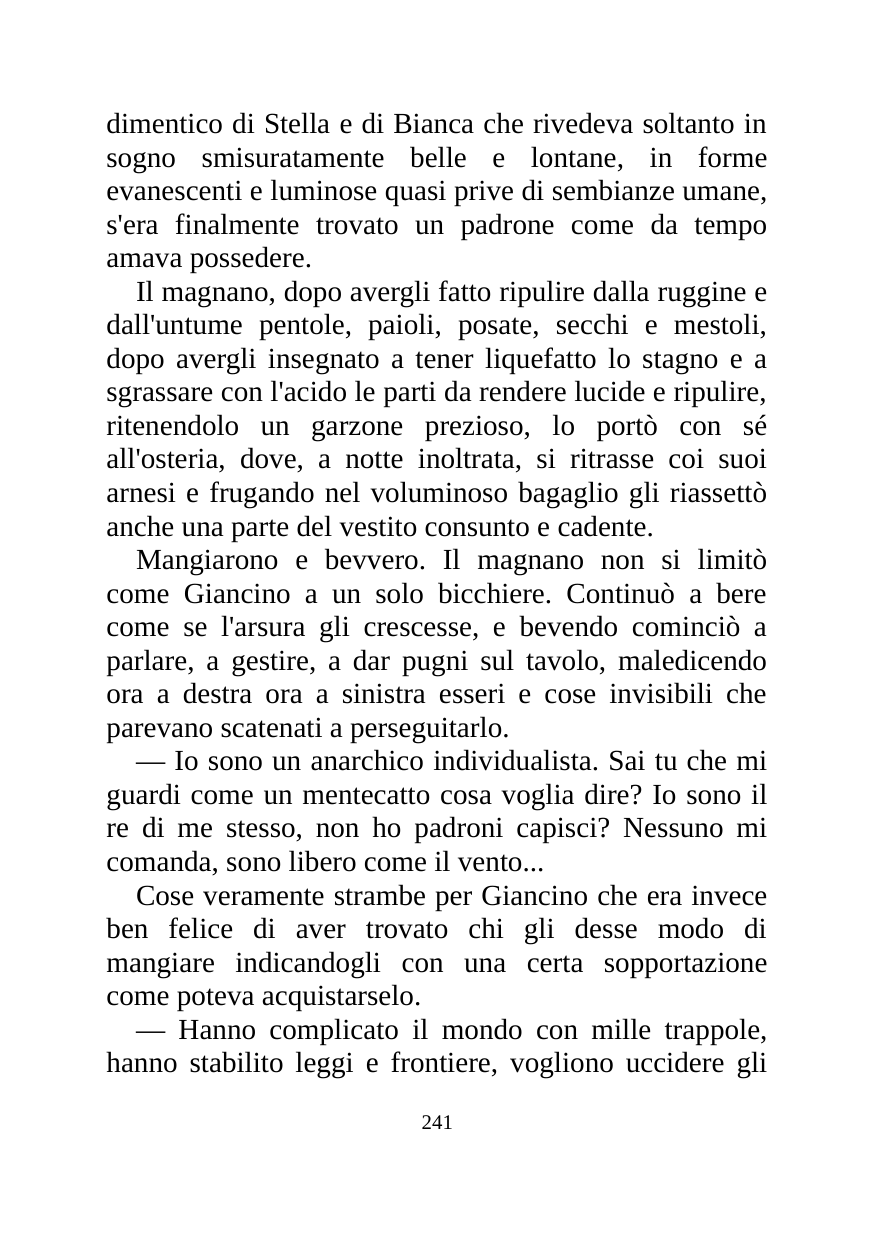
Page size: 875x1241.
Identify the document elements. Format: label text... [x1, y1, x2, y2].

text — Hanno complicato il mondo con mille trappole, hanno stabilito leggi e frontiere, vogliono uccidere gli [106, 1012, 768, 1079]
text Mangiarono e bevvero. Il magnano non si limitò come Giancino a un solo bicchiere. Continuò a bere come se l'arsura gli crescesse, e bevendo cominciò a parlare, a gestire, a dar pugni sul tavolo, maledicendo ora a destra ora a sinistra esseri e cose invisibili che parevano scatenati a perseguitarlo. [106, 542, 768, 743]
text — Io sono un anarchico individualista. Sai tu che mi guardi come un mentecatto cosa voglia dire? Io sono il re di me stesso, non ho padroni capisci? Nessuno mi comanda, sono libero come il vento... [106, 743, 768, 878]
text Cose veramente strambe per Giancino che era invece ben felice di aver trovato chi gli desse modo di mangiare indicandogli con una certa sopportazione come poteva acquistarselo. [106, 878, 768, 1012]
text dimentico di Stella e di Bianca che rivedeva soltanto in sogno smisuratamente belle e lontane, in forme evanescenti e luminose quasi prive di sembianze umane, s'era finalmente trovato un padrone come da tempo amava possedere. [106, 106, 768, 274]
text Il magnano, dopo avergli fatto ripulire dalla ruggine e dall'untume pentole, paioli, posate, secchi e mestoli, dopo avergli insegnato a tener liquefatto lo stagno e a sgrassare con l'acido le parti da rendere lucide e ripulire, ritenendolo un garzone prezioso, lo portò con sé all'osteria, dove, a notte inoltrata, si ritrasse coi suoi arnesi e frugando nel voluminoso bagaglio gli riassettò anche una parte del vestito consunto e cadente. [106, 274, 768, 542]
